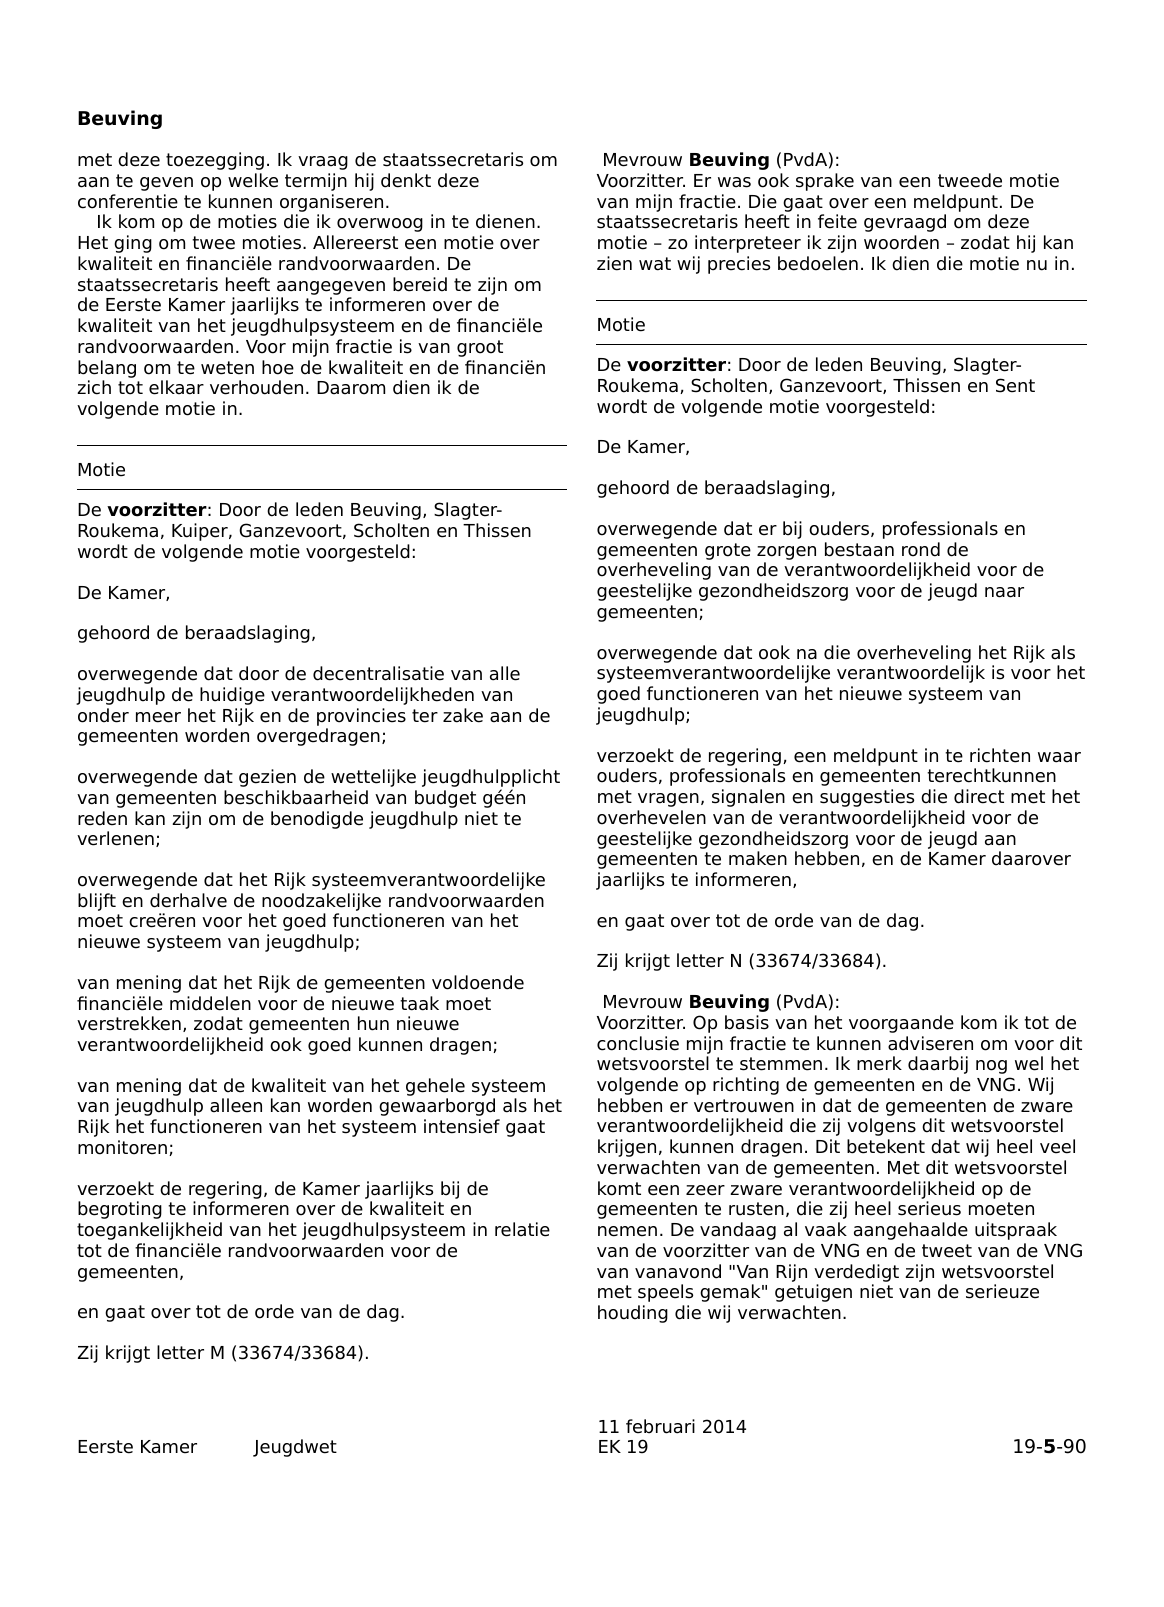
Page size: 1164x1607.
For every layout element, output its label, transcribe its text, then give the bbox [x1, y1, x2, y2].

text overwegende dat door de decentralisatie van alle jeugdhulp de huidige verantwoordelijkheden van onder meer het Rijk en de provincies ter zake aan de gemeenten worden overgedragen; [77, 664, 567, 747]
text Zij krijgt letter M (33674/33684). [77, 1343, 567, 1364]
text Mevrouw Beuving (PvdA): [596, 992, 1087, 1013]
text De Kamer, [77, 582, 567, 603]
text en gaat over tot de orde van de dag. [77, 1302, 567, 1323]
text De voorzitter: Door de leden Beuving, Slagter-Roukema, Scholten, Ganzevoort, Thissen en Sent wordt de volgende motie voorgesteld: [596, 355, 1087, 417]
text overwegende dat gezien de wettelijke jeugdhulpplicht van gemeenten beschikbaarheid van budget géén reden kan zijn om de benodigde jeugdhulp niet te verlenen; [77, 767, 567, 850]
text verzoekt de regering, de Kamer jaarlijks bij de begroting te informeren over de kwaliteit en toegankelijkheid van het jeugdhulpsysteem in relatie tot de financiële randvoorwaarden voor de gemeenten, [77, 1178, 567, 1282]
text overwegende dat er bij ouders, professionals en gemeenten grote zorgen bestaan rond de overheveling van de verantwoordelijkheid voor de geestelijke gezondheidszorg voor de jeugd naar gemeenten; [596, 519, 1087, 622]
text Mevrouw Beuving (PvdA): [596, 150, 1087, 171]
text Motie [596, 314, 1087, 335]
text De voorzitter: Door de leden Beuving, Slagter-Roukema, Kuiper, Ganzevoort, Scholten en Thissen wordt de volgende motie voorgesteld: [77, 500, 567, 562]
text gehoord de beraadslaging, [77, 623, 567, 644]
text overwegende dat ook na die overheveling het Rijk als systeemverantwoordelijke verantwoordelijk is voor het goed functioneren van het nieuwe systeem van jeugdhulp; [596, 642, 1087, 725]
text Voorzitter. Er was ook sprake van een tweede motie van mijn fractie. Die gaat over een meldpunt. De staatssecretaris heeft in feite gevraagd om deze motie – zo interpreteer ik zijn woorden – zodat hij kan zien wat wij precies bedoelen. Ik dien die motie nu in. [596, 171, 1087, 274]
text met deze toezegging. Ik vraag de staatssecretaris om aan te geven op welke termijn hij denkt deze conferentie te kunnen organiseren. [77, 150, 567, 212]
text en gaat over tot de orde van de dag. [596, 911, 1087, 931]
text De Kamer, [596, 437, 1087, 458]
text van mening dat de kwaliteit van het gehele systeem van jeugdhulp alleen kan worden gewaarborgd als het Rijk het functioneren van het systeem intensief gaat monitoren; [77, 1076, 567, 1158]
text gehoord de beraadslaging, [596, 478, 1087, 499]
text verzoekt de regering, een meldpunt in te richten waar ouders, professionals en gemeenten terechtkunnen met vragen, signalen en suggesties die direct met het overhevelen van de verantwoordelijkheid voor de geestelijke gezondheidszorg voor de jeugd aan gemeenten te maken hebben, en de Kamer daarover jaarlijks te informeren, [596, 745, 1087, 891]
text Zij krijgt letter N (33674/33684). [596, 951, 1087, 972]
text Motie [77, 459, 567, 480]
text Ik kom op de moties die ik overwoog in te dienen. Het ging om twee moties. Allereerst een motie over kwaliteit en financiële randvoorwaarden. De staatssecretaris heeft aangegeven bereid te zijn om de Eerste Kamer jaarlijks te informeren over de kwaliteit van het jeugdhulpsysteem en de financiële randvoorwaarden. Voor mijn fractie is van groot belang om te weten hoe de kwaliteit en de financiën zich tot elkaar verhouden. Daarom dien ik de volgende motie in. [77, 212, 567, 420]
text Voorzitter. Op basis van het voorgaande kom ik tot de conclusie mijn fractie te kunnen adviseren om voor dit wetsvoorstel te stemmen. Ik merk daarbij nog wel het volgende op richting de gemeenten en de VNG. Wij hebben er vertrouwen in dat de gemeenten de zware verantwoordelijkheid die zij volgens dit wetsvoorstel krijgen, kunnen dragen. Dit betekent dat wij heel veel verwachten van de gemeenten. Met dit wetsvoorstel komt een zeer zware verantwoordelijkheid op de gemeenten te rusten, die zij heel serieus moeten nemen. De vandaag al vaak aangehaalde uitspraak van de voorzitter van de VNG en de tweet van de VNG van vanavond "Van Rijn verdedigt zijn wetsvoorstel met speels gemak" getuigen niet van de serieuze houding die wij verwachten. [596, 1013, 1087, 1324]
text overwegende dat het Rijk systeemverantwoordelijke blijft en derhalve de noodzakelijke randvoorwaarden moet creëren voor het goed functioneren van het nieuwe systeem van jeugdhulp; [77, 870, 567, 953]
text van mening dat het Rijk de gemeenten voldoende financiële middelen voor de nieuwe taak moet verstrekken, zodat gemeenten hun nieuwe verantwoordelijkheid ook goed kunnen dragen; [77, 973, 567, 1056]
